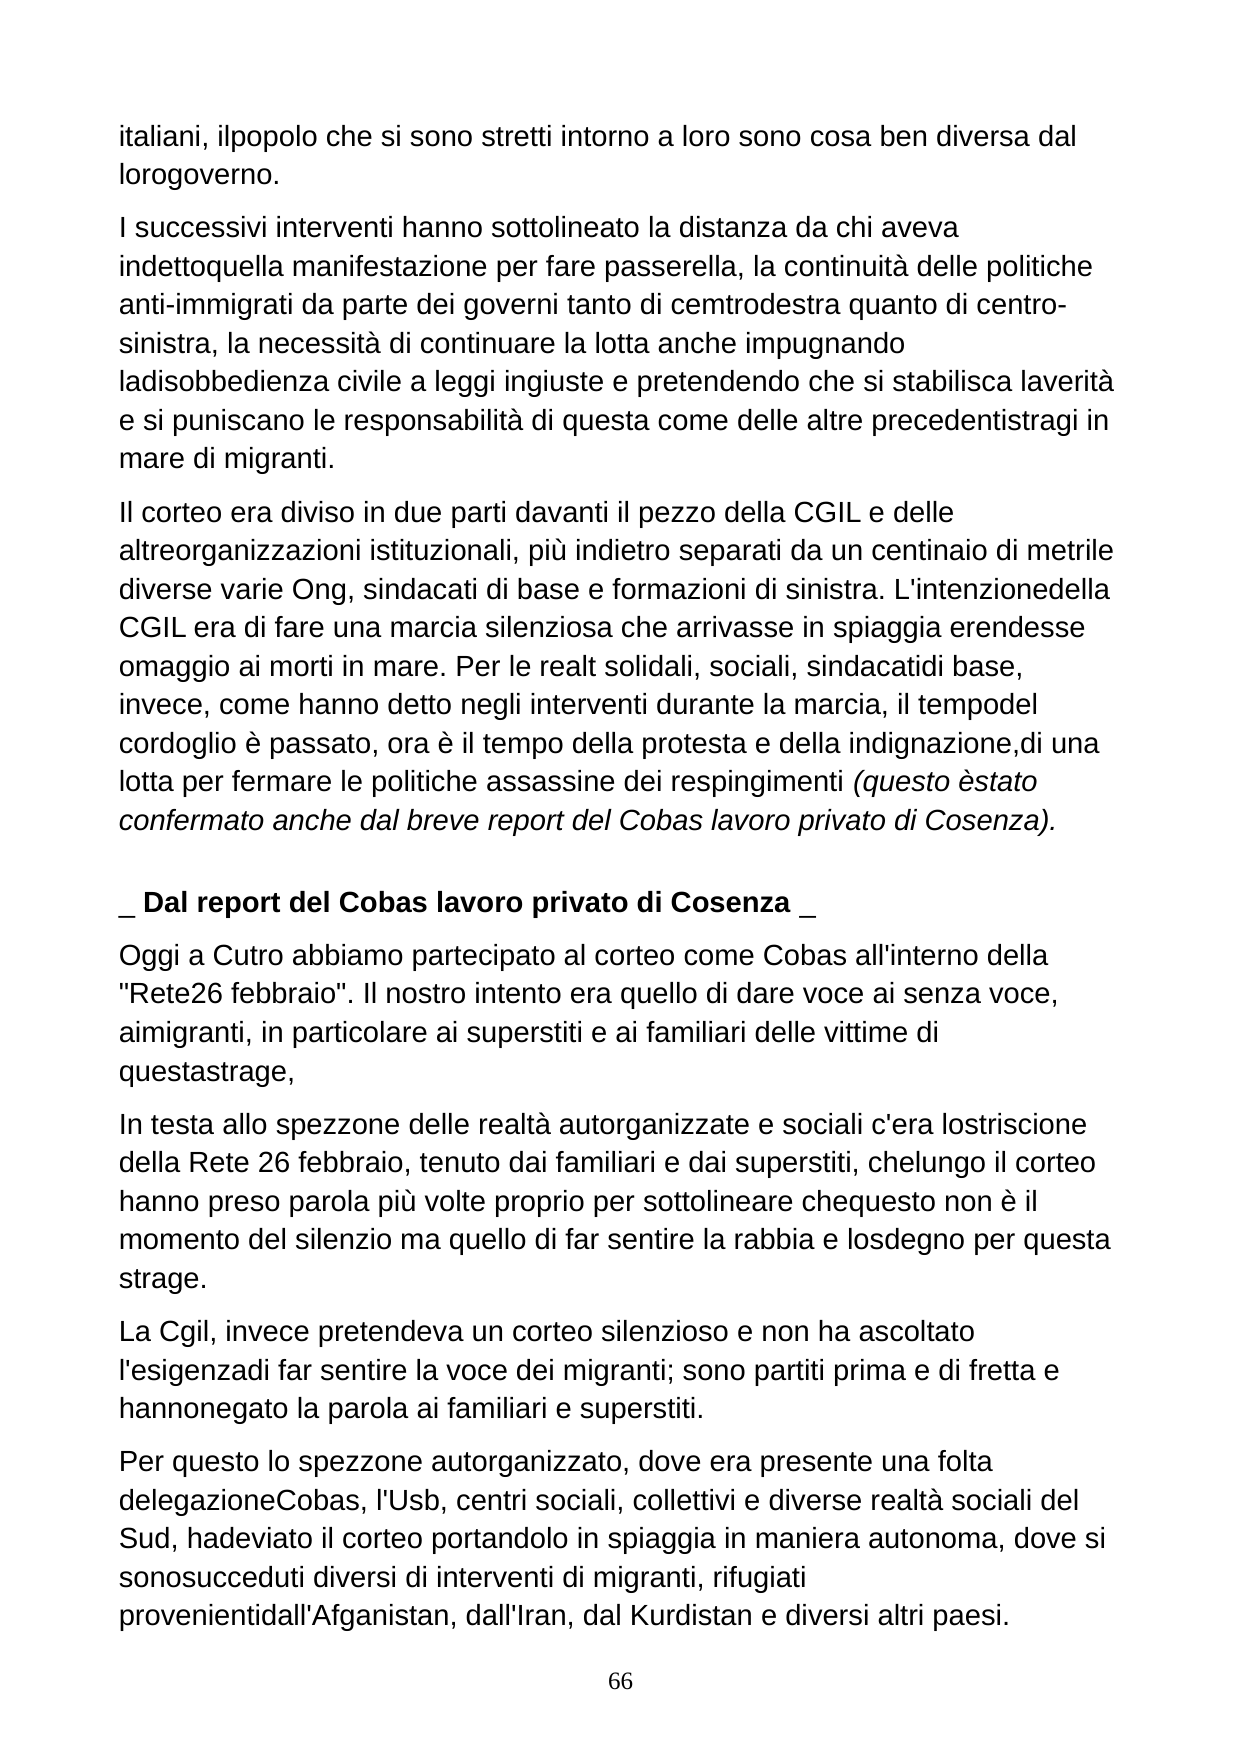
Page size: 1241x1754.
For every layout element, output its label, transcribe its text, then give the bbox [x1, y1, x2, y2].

text _ Dal report del Cobas lavoro privato di Cosenza _ [118, 885, 1122, 918]
text In testa allo spezzone delle realtà autorganizzate e sociali c'era lostriscione della Rete 26 febbraio, tenuto dai familiari e dai superstiti, chelungo il corteo hanno preso parola più volte proprio per sottolineare chequesto non è il momento del silenzio ma quello di far sentire la rabbia e losdegno per questa strage. [118, 1107, 1122, 1294]
text La Cgil, invece pretendeva un corteo silenzioso e non ha ascoltato l'esigenzadi far sentire la voce dei migranti; sono partiti prima e di fretta e hannonegato la parola ai familiari e superstiti. [118, 1314, 1122, 1424]
text I successivi interventi hanno sottolineato la distanza da chi aveva indettoquella manifestazione per fare passerella, la continuità delle politiche anti-immigrati da parte dei governi tanto di cemtrodestra quanto di centro-sinistra, la necessità di continuare la lotta anche impugnando ladisobbedienza civile a leggi ingiuste e pretendendo che si stabilisca laverità e si puniscano le responsabilità di questa come delle altre precedentistragi in mare di migranti. [118, 210, 1122, 475]
text italiani, ilpopolo che si sono stretti intorno a loro sono cosa ben diversa dal lorogoverno. [118, 118, 1122, 191]
text Oggi a Cutro abbiamo partecipato al corteo come Cobas all'interno della "Rete26 febbraio". Il nostro intento era quello di dare voce ai senza voce, aimigranti, in particolare ai superstiti e ai familiari delle vittime di questastrage, [118, 938, 1122, 1087]
text Per questo lo spezzone autorganizzato, dove era presente una folta delegazioneCobas, l'Usb, centri sociali, collettivi e diverse realtà sociali del Sud, hadeviato il corteo portandolo in spiaggia in maniera autonoma, dove si sonosucceduti diversi di interventi di migranti, rifugiati provenientidall'Afganistan, dall'Iran, dal Kurdistan e diversi altri paesi. [118, 1444, 1122, 1632]
text Il corteo era diviso in due parti davanti il pezzo della CGIL e delle altreorganizzazioni istituzionali, più indietro separati da un centinaio di metrile diverse varie Ong, sindacati di base e formazioni di sinistra. L'intenzionedella CGIL era di fare una marcia silenziosa che arrivasse in spiaggia erendesse omaggio ai morti in mare. Per le realt solidali, sociali, sindacatidi base, invece, come hanno detto negli interventi durante la marcia, il tempodel cordoglio è passato, ora è il tempo della protesta e della indignazione,di una lotta per fermare le politiche assassine dei respingimenti (questo èstato confermato anche dal breve report del Cobas lavoro privato di Cosenza). [118, 494, 1122, 836]
